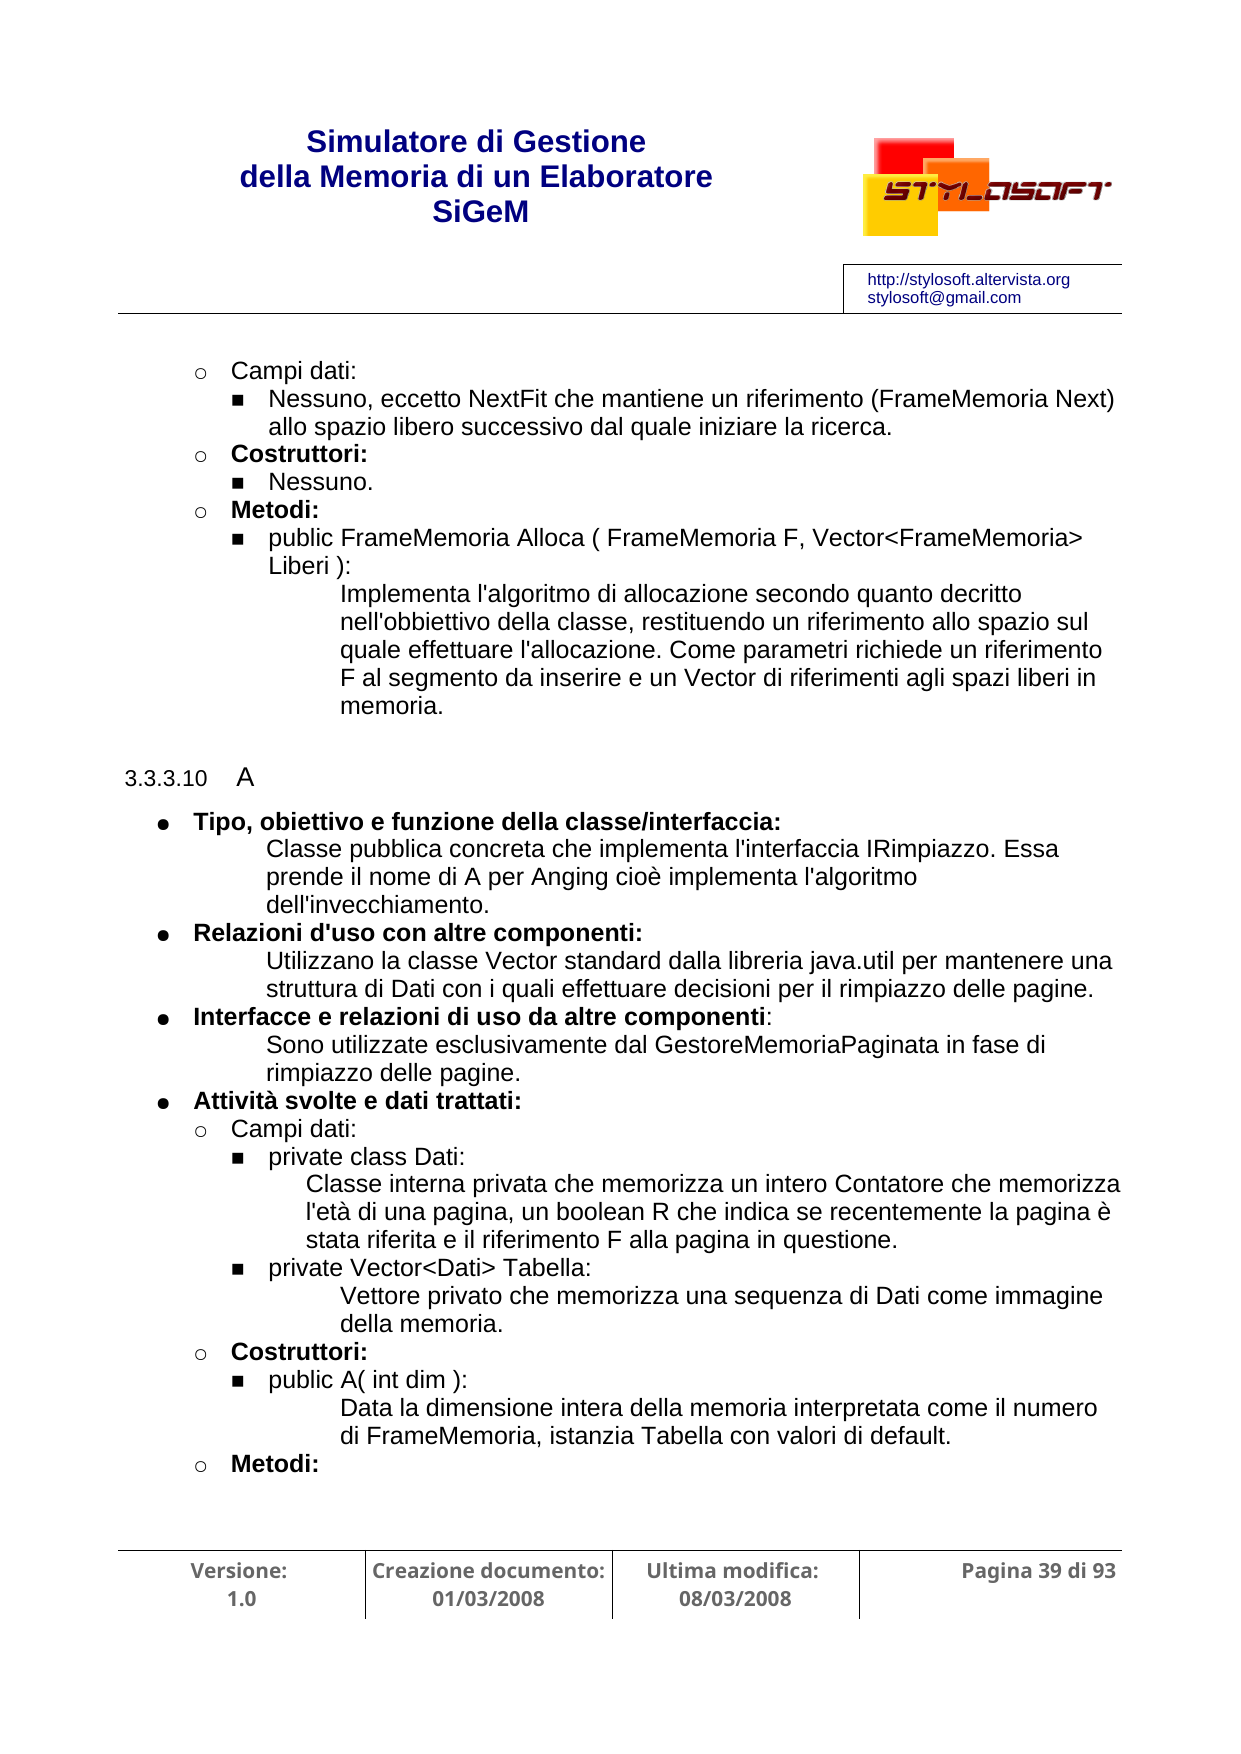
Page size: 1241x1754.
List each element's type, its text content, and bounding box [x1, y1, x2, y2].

list private Vector<Dati> Tabella: Vettore privato che memorizza una sequenza di Dati come immagine della memoria. [231, 1254, 1122, 1338]
picture [848, 123, 1117, 247]
list Attività svolte e dati trattati: [156, 1086, 1122, 1114]
subtitle A [118, 762, 1122, 792]
list public FrameMemoria Alloca ( FrameMemoria F, Vector<FrameMemoria> Liberi ): Implementa l'algoritmo di allocazione secondo quanto decritto nell'obbiettivo della classe, restituendo un riferimento allo spazio sul quale effettuare l'allocazione. Come parametri richiede un riferimento F al segmento da inserire e un Vector di riferimenti agli spazi liberi in memoria. [231, 524, 1122, 719]
list Campi dati: [193, 357, 1122, 384]
list Nessuno, eccetto NextFit che mantiene un riferimento (FrameMemoria Next) allo spazio libero successivo dal quale iniziare la ricerca. [231, 384, 1122, 440]
list Metodi: [193, 1449, 1122, 1477]
list private class Dati: [231, 1142, 1122, 1170]
list Costruttori: [193, 1338, 1122, 1366]
list Nessuno. [231, 468, 1122, 496]
list Tipo, obiettivo e funzione della classe/interfaccia: Classe pubblica concreta che implementa l'interfaccia IRimpiazzo. Essa prende il nome di A per Anging cioè implementa l'algoritmo dell'invecchiamento. [156, 807, 1122, 919]
list Metodi: [193, 496, 1122, 524]
list Relazioni d'uso con altre componenti: Utilizzano la classe Vector standard dalla libreria java.util per mantenere una struttura di Dati con i quali effettuare decisioni per il rimpiazzo delle pagine. [156, 919, 1122, 1003]
list Interfacce e relazioni di uso da altre componenti: Sono utilizzate esclusivamente dal GestoreMemoriaPaginata in fase di rimpiazzo delle pagine. [156, 1003, 1122, 1086]
list public A( int dim ): Data la dimensione intera della memoria interpretata come il numero di FrameMemoria, istanzia Tabella con valori di default. [231, 1366, 1122, 1449]
list Costruttori: [193, 440, 1122, 468]
list Campi dati: [193, 1114, 1122, 1142]
list Classe interna privata che memorizza un intero Contatore che memorizza l'età di una pagina, un boolean R che indica se recentemente la pagina è stata riferita e il riferimento F alla pagina in questione. [268, 1170, 1122, 1254]
